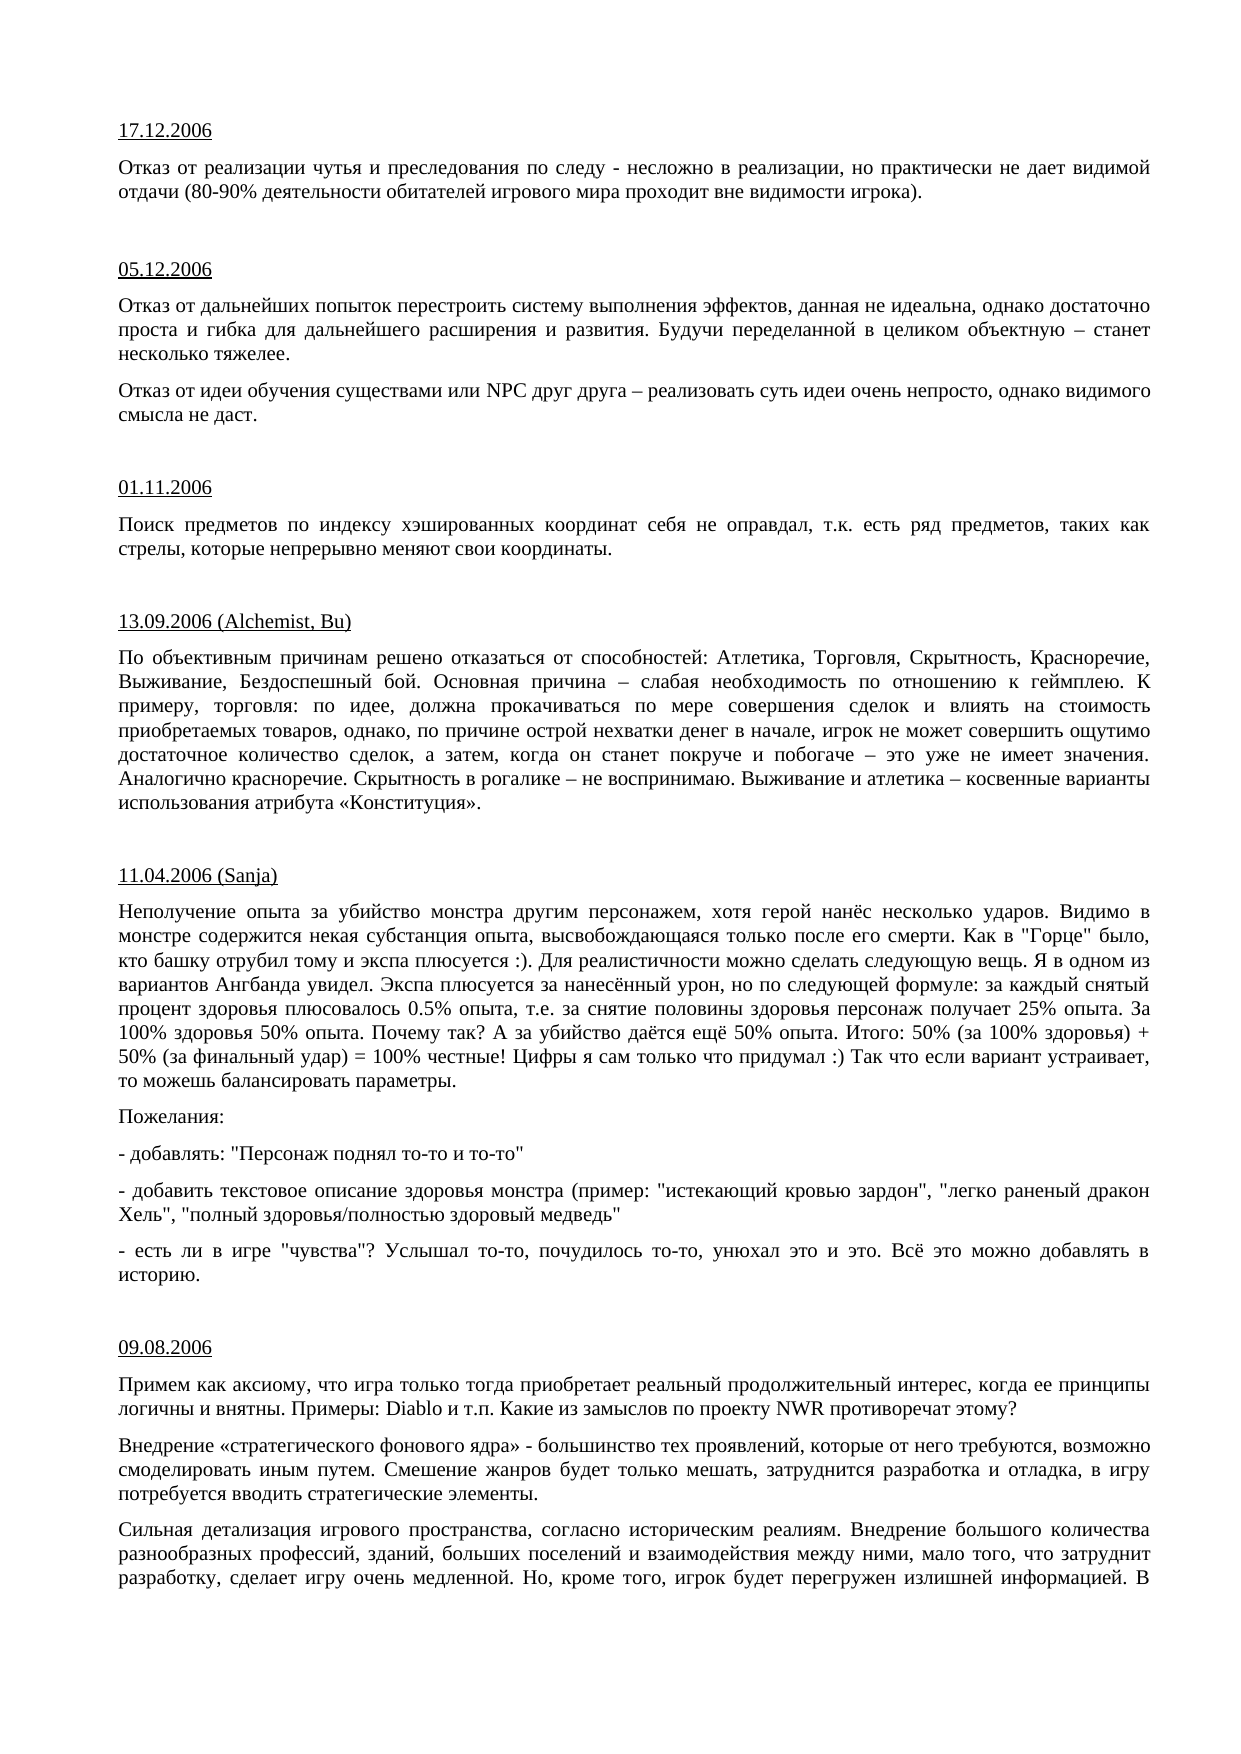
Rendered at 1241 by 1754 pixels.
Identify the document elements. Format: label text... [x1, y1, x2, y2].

subtitle 17.12.2006 [118, 118, 1152, 142]
text Пожелания: [118, 1104, 1152, 1128]
text Отказ от дальнейших попыток перестроить систему выполнения эффектов, данная не идеальна, однако достаточно проста и гибка для дальнейшего расширения и развития. Будучи переделанной в целиком объектную – станет несколько тяжелее. [118, 293, 1152, 365]
subtitle 01.11.2006 [118, 475, 1152, 499]
subtitle 09.08.2006 [118, 1335, 1152, 1359]
text Отказ от идеи обучения существами или NPC друг друга – реализовать суть идеи очень непросто, однако видимого смысла не даст. [118, 378, 1152, 426]
text - добавлять: "Персонаж поднял то-то и то-то" [118, 1141, 1152, 1165]
text Примем как аксиому, что игра только тогда приобретает реальный продолжительный интерес, когда ее принципы логичны и внятны. Примеры: Diablo и т.п. Какие из замыслов по проекту NWR противоречат этому? [118, 1372, 1152, 1420]
subtitle 13.09.2006 (Alchemist, Bu) [118, 609, 1152, 633]
subtitle 11.04.2006 (Sanja) [118, 863, 1152, 887]
text Отказ от реализации чутья и преследования по следу - несложно в реализации, но практически не дает видимой отдачи (80-90% деятельности обитателей игрового мира проходит вне видимости игрока). [118, 155, 1152, 203]
text - есть ли в игре "чувства"? Услышал то-то, почудилось то-то, унюхал это и это. Всё это можно добавлять в историю. [118, 1238, 1152, 1286]
text - добавить текстовое описание здоровья монстра (пример: "истекающий кровью зардон", "легко раненый дракон Хель", "полный здоровья/полностью здоровый медведь" [118, 1177, 1152, 1226]
subtitle 05.12.2006 [118, 257, 1152, 281]
text Поиск предметов по индексу хэшированных координат себя не оправдал, т.к. есть ряд предметов, таких как стрелы, которые непрерывно меняют свои координаты. [118, 512, 1152, 560]
text По объективным причинам решено отказаться от способностей: Атлетика, Торговля, Скрытность, Красноречие, Выживание, Бездоспешный бой. Основная причина – слабая необходимость по отношению к геймплею. К примеру, торговля: по идее, должна прокачиваться по мере совершения сделок и влиять на стоимость приобретаемых товаров, однако, по причине острой нехватки денег в начале, игрок не может совершить ощутимо достаточное количество сделок, а затем, когда он станет покруче и побогаче – это уже не имеет значения. Аналогично красноречие. Скрытность в рогалике – не воспринимаю. Выживание и атлетика – косвенные варианты использования атрибута «Конституция». [118, 645, 1152, 814]
text Внедрение «стратегического фонового ядра» - большинство тех проявлений, которые от него требуются, возможно смоделировать иным путем. Смешение жанров будет только мешать, затруднится разработка и отладка, в игру потребуется вводить стратегические элементы. [118, 1432, 1152, 1505]
text Неполучение опыта за убийство монстра другим персонажем, хотя герой нанёс несколько ударов. Видимо в монстре содержится некая субстанция опыта, высвобождающаяся только после его смерти. Как в "Горце" было, кто башку отрубил тому и экспа плюсуется :). Для реалистичности можно сделать следующую вещь. Я в одном из вариантов Ангбанда увидел. Экспа плюсуется за нанесённый урон, но по следующей формуле: за каждый снятый процент здоровья плюсовалось 0.5% опыта, т.е. за снятие половины здоровья персонаж получает 25% опыта. За 100% здоровья 50% опыта. Почему так? А за убийство даётся ещё 50% опыта. Итого: 50% (за 100% здоровья) + 50% (за финальный удар) = 100% честные! Цифры я сам только что придумал :) Так что если вариант устраивает, то можешь балансировать параметры. [118, 899, 1152, 1092]
text Сильная детализация игрового пространства, согласно историческим реалиям. Внедрение большого количества разнообразных профессий, зданий, больших поселений и взаимодействия между ними, мало того, что затруднит разработку, сделает игру очень медленной. Но, кроме того, игрок будет перегружен излишней информацией. В [118, 1517, 1152, 1589]
